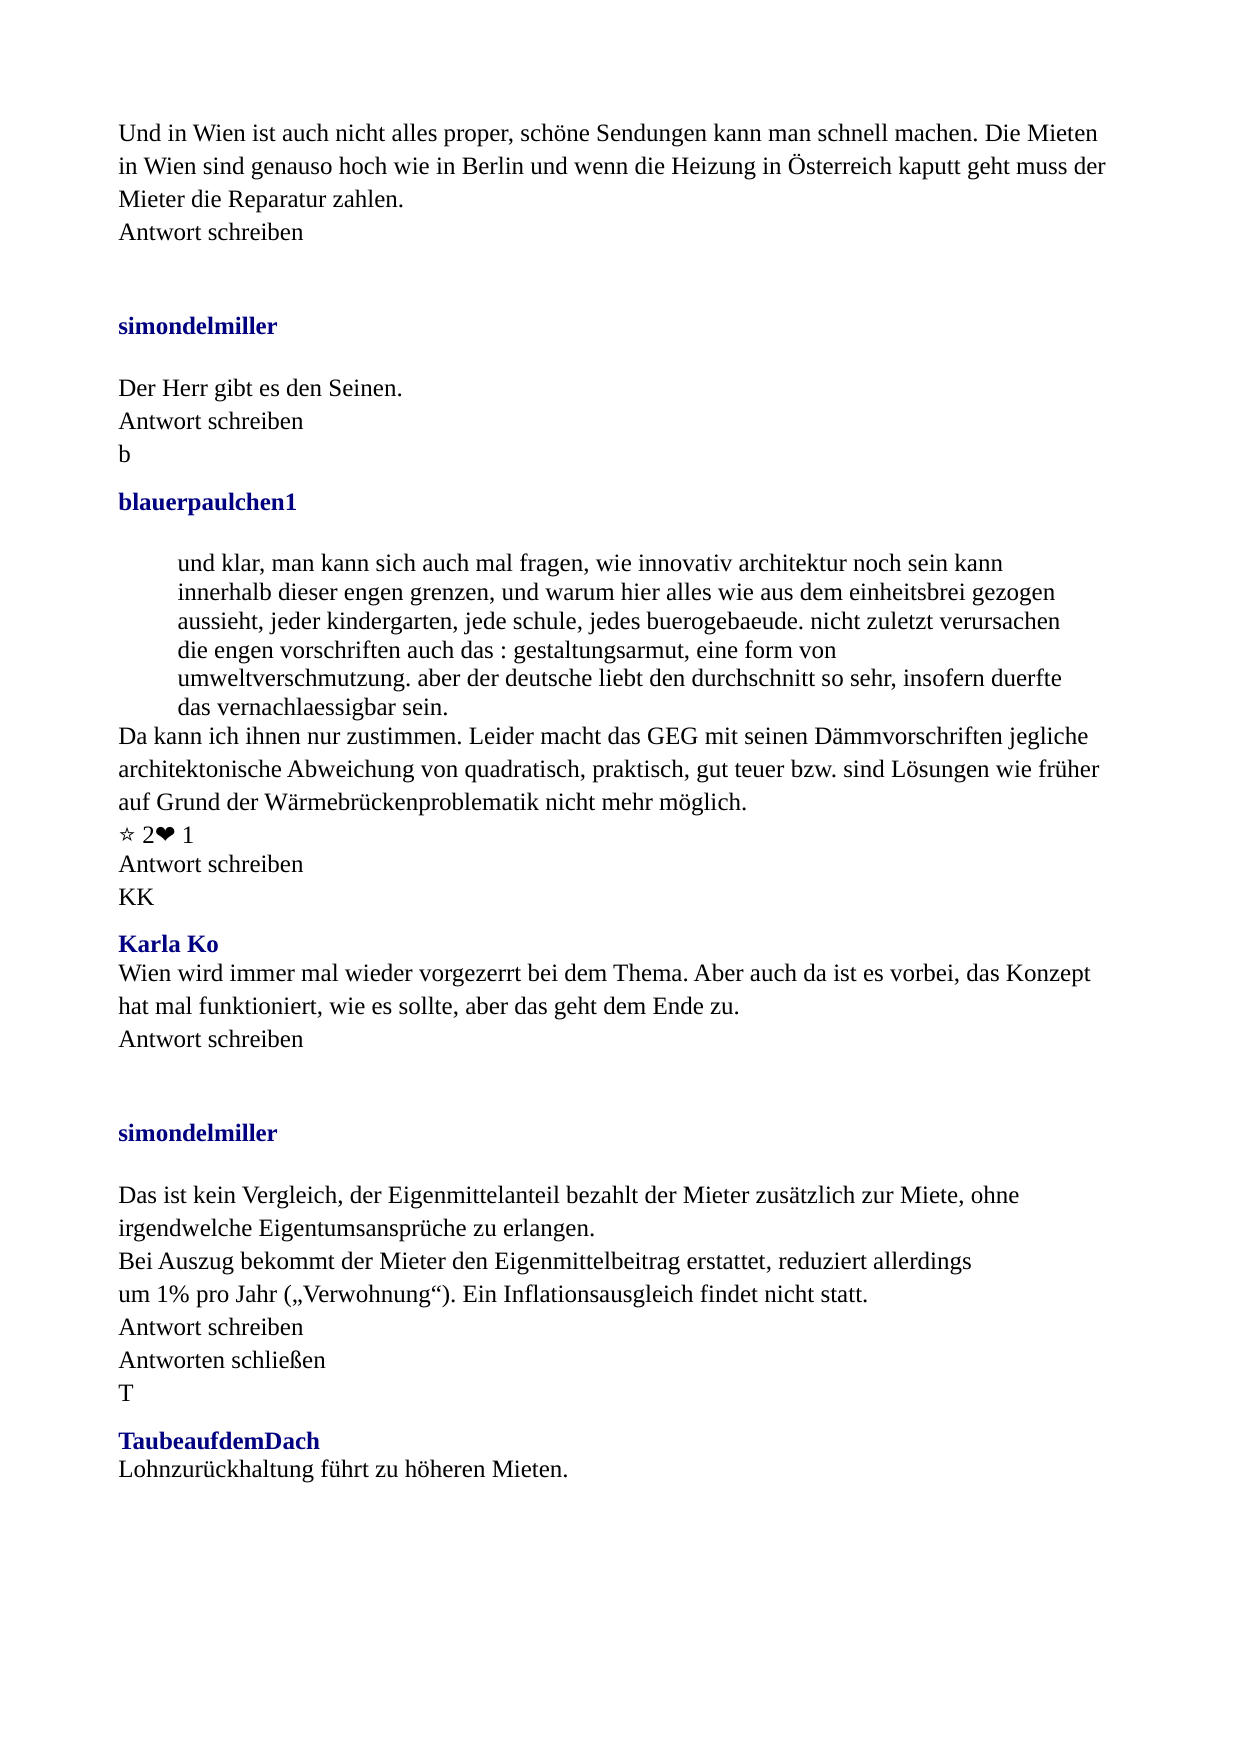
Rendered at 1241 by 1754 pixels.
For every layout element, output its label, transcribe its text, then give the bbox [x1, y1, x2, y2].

subtitle TaubeaufdemDach [118, 1426, 1122, 1454]
text Der Herr gibt es den Seinen. [118, 373, 1122, 402]
text Antwort schreiben [118, 849, 1122, 877]
text T [118, 1378, 1122, 1407]
text ⭐️ 2❤️ 1 [118, 820, 1122, 849]
subtitle simondelmiller [118, 311, 1122, 340]
subtitle Karla Ko [118, 929, 1122, 958]
text Und in Wien ist auch nicht alles proper, schöne Sendungen kann man schnell machen. Die Mieten in Wien sind genauso hoch wie in Berlin und wenn die Heizung in Österreich kaputt geht muss der Mieter die Reparatur zahlen. [118, 118, 1122, 213]
text Wien wird immer mal wieder vorgezerrt bei dem Thema. Aber auch da ist es vorbei, das Konzept hat mal funktioniert, wie es sollte, aber das geht dem Ende zu. [118, 958, 1122, 1020]
text Da kann ich ihnen nur zustimmen. Leider macht das GEG mit seinen Dämmvorschriften jegliche architektonische Abweichung von quadratisch, praktisch, gut teuer bzw. sind Lösungen wie früher auf Grund der Wärmebrückenproblematik nicht mehr möglich. [118, 721, 1122, 816]
text Antwort schreiben [118, 217, 1122, 246]
text Das ist kein Vergleich, der Eigenmittelanteil bezahlt der Mieter zusätzlich zur Miete, ohne irgendwelche Eigentumsansprüche zu erlangen. [118, 1180, 1122, 1242]
subtitle simondelmiller [118, 1118, 1122, 1147]
text Antwort schreiben [118, 406, 1122, 435]
text b [118, 439, 1122, 468]
text und klar, man kann sich auch mal fragen, wie innovativ architektur noch sein kann innerhalb dieser engen grenzen, und warum hier alles wie aus dem einheitsbrei gezogen aussieht, jeder kindergarten, jede schule, jedes buerogebaeude. nicht zuletzt verursachen die engen vorschriften auch das : gestaltungsarmut, eine form von umweltverschmutzung. aber der deutsche liebt den durchschnitt so sehr, insofern duerfte das vernachlaessigbar sein. [177, 548, 1063, 721]
text Bei Auszug bekommt der Mieter den Eigenmittelbeitrag erstattet, reduziert allerdings [118, 1246, 1122, 1275]
text Lohnzurückhaltung führt zu höheren Mieten. [118, 1454, 1122, 1483]
text um 1% pro Jahr („Verwohnung“). Ein Inflationsausgleich findet nicht statt. [118, 1279, 1122, 1308]
text KK [118, 882, 1122, 911]
subtitle blauerpaulchen1 [118, 487, 1122, 515]
text Antworten schließen [118, 1345, 1122, 1374]
text Antwort schreiben [118, 1312, 1122, 1341]
text Antwort schreiben [118, 1024, 1122, 1053]
